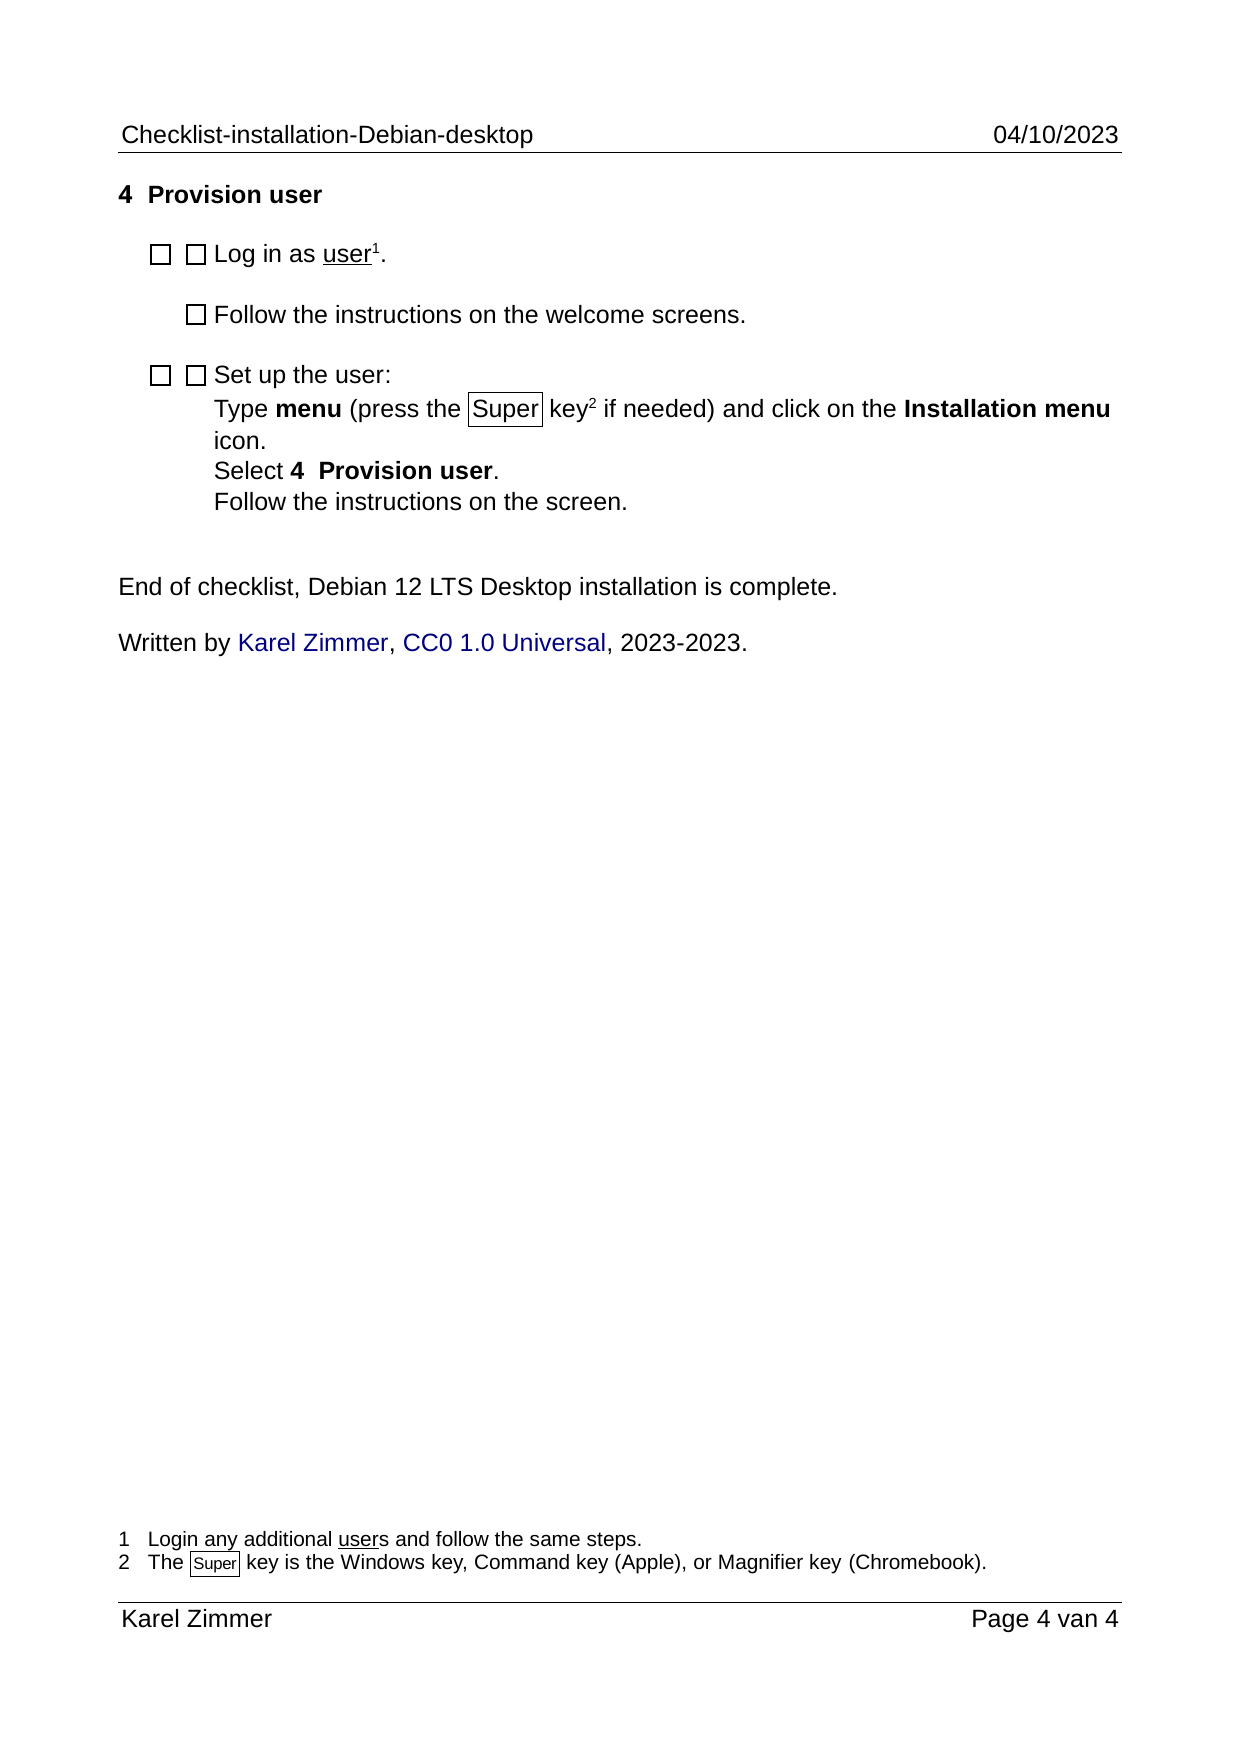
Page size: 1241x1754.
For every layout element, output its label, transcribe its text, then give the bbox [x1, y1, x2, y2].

table_header [177, 239, 213, 269]
table_cell [177, 300, 213, 330]
table_cell [213, 269, 1122, 300]
table_cell [118, 360, 142, 391]
table_cell [118, 486, 142, 517]
table_cell [118, 330, 142, 360]
table_cell [142, 269, 177, 300]
table_cell Set up the user: [213, 360, 1122, 391]
table_header [118, 239, 142, 269]
list Provision user [118, 177, 1122, 211]
table_cell [213, 330, 1122, 360]
table_cell [118, 300, 142, 330]
table_cell [177, 391, 213, 456]
table_cell [177, 456, 213, 486]
table_cell [142, 300, 177, 330]
table_cell [177, 330, 213, 360]
table_cell [177, 269, 213, 300]
text End of checklist, Debian 12 LTS Desktop installation is complete. [118, 573, 1122, 601]
table_header [142, 239, 177, 269]
table_cell [142, 456, 177, 486]
table_cell [142, 391, 177, 456]
table_cell [177, 486, 213, 517]
table_cell [118, 269, 142, 300]
table_cell Type menu (press the Super key if needed) and click on the Installation menu icon. [213, 391, 1122, 456]
table_header Log in as USER. [213, 239, 1122, 269]
table_cell Follow the instructions on the screen. [213, 486, 1122, 517]
text Written by Karel Zimmer, CC0 1.0 Universal, 2023-2023. [118, 629, 1122, 657]
table_cell [142, 486, 177, 517]
table_cell Follow the instructions on the welcome screens. [213, 300, 1122, 330]
table_cell [177, 360, 213, 391]
table_cell [142, 360, 177, 391]
table_cell Select 4 Provision user. [213, 456, 1122, 486]
table_cell [118, 456, 142, 486]
table_cell [142, 330, 177, 360]
table_cell [118, 391, 142, 456]
